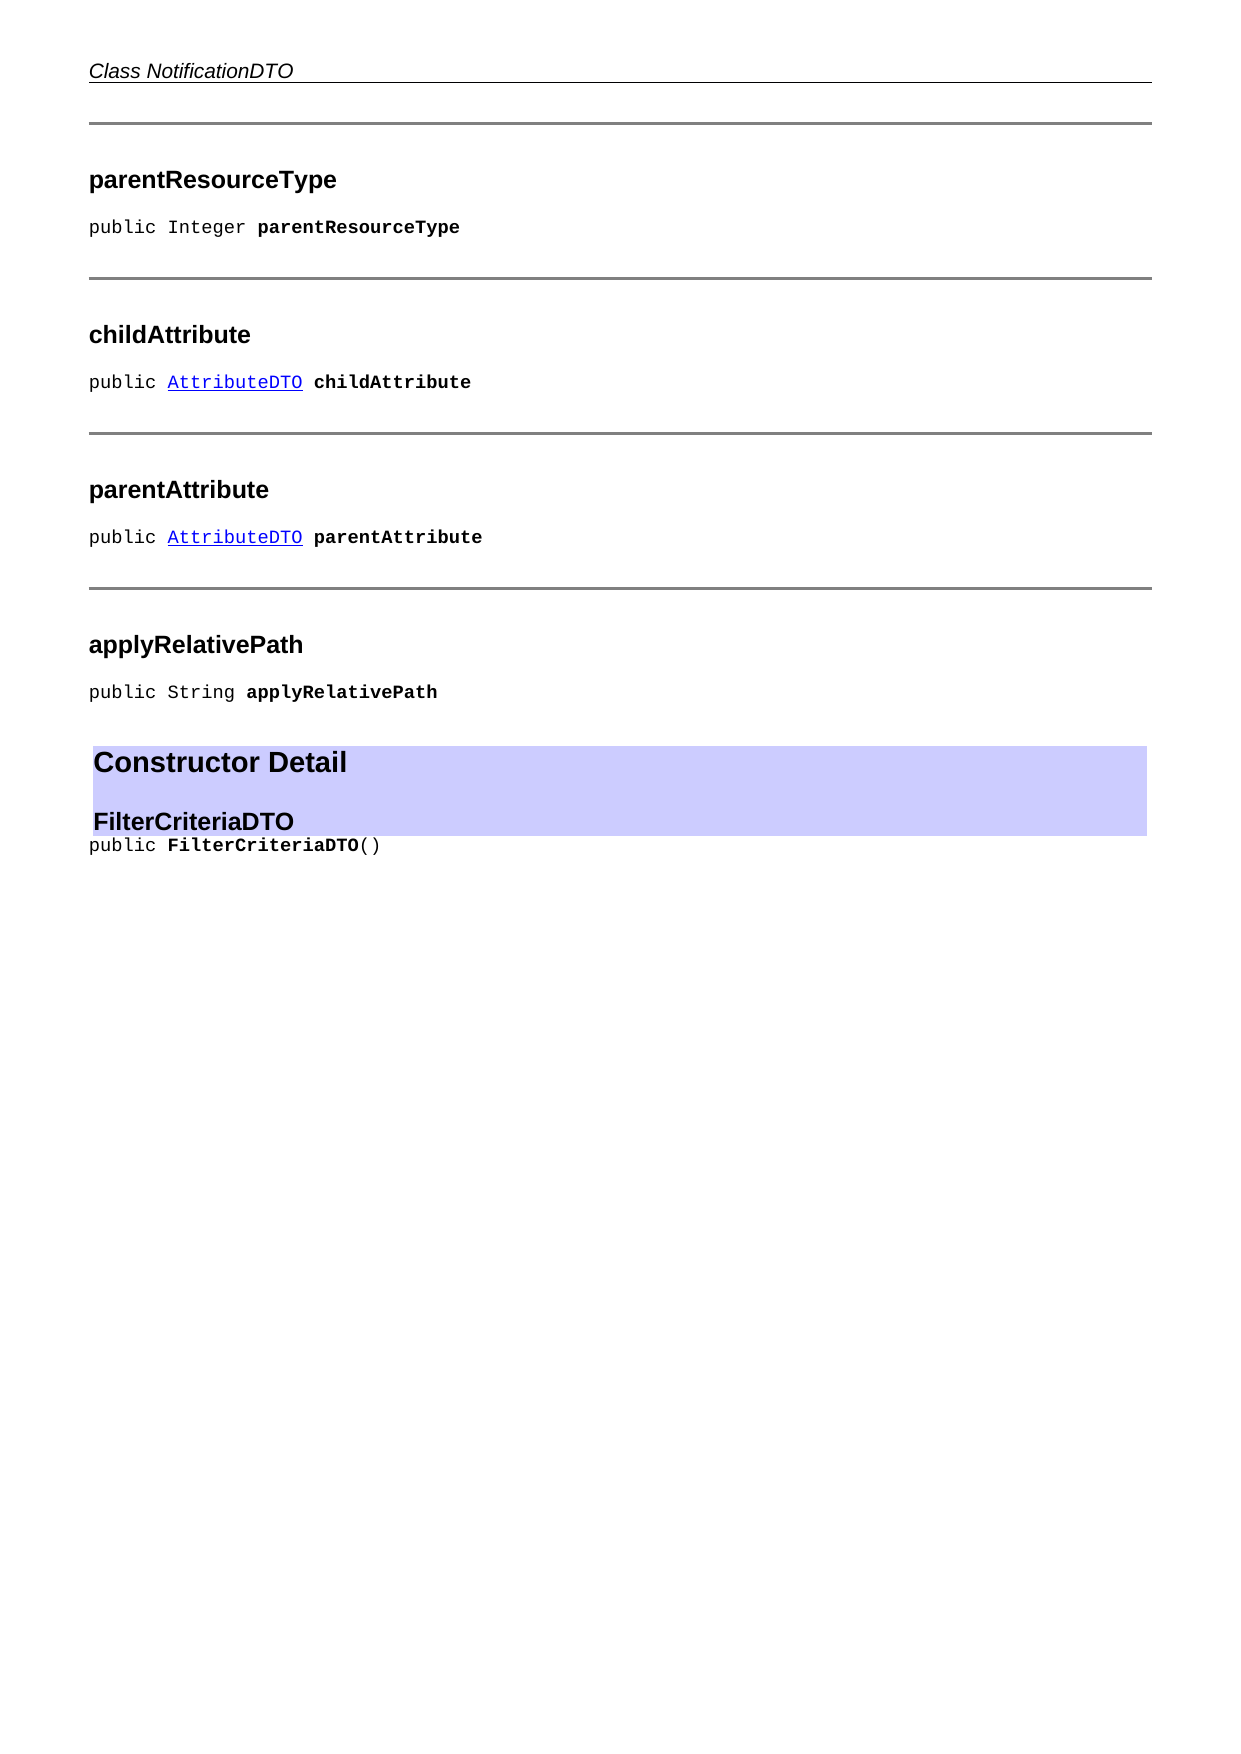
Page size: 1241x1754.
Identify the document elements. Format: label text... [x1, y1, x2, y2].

subtitle FilterCriteriaDTO [93, 807, 1147, 836]
text public Integer parentResourceType [88, 218, 1152, 239]
subtitle childAttribute [88, 317, 1152, 349]
subtitle applyRelativePath [88, 627, 1152, 659]
subtitle parentAttribute [88, 472, 1152, 504]
text public AttributeDTO parentAttribute [88, 528, 1152, 549]
subtitle parentResourceType [88, 162, 1152, 193]
subtitle Constructor Detail [93, 746, 1147, 779]
text public FilterCriteriaDTO() [88, 836, 1152, 857]
text public AttributeDTO childAttribute [88, 373, 1152, 394]
text public String applyRelativePath [88, 683, 1152, 704]
